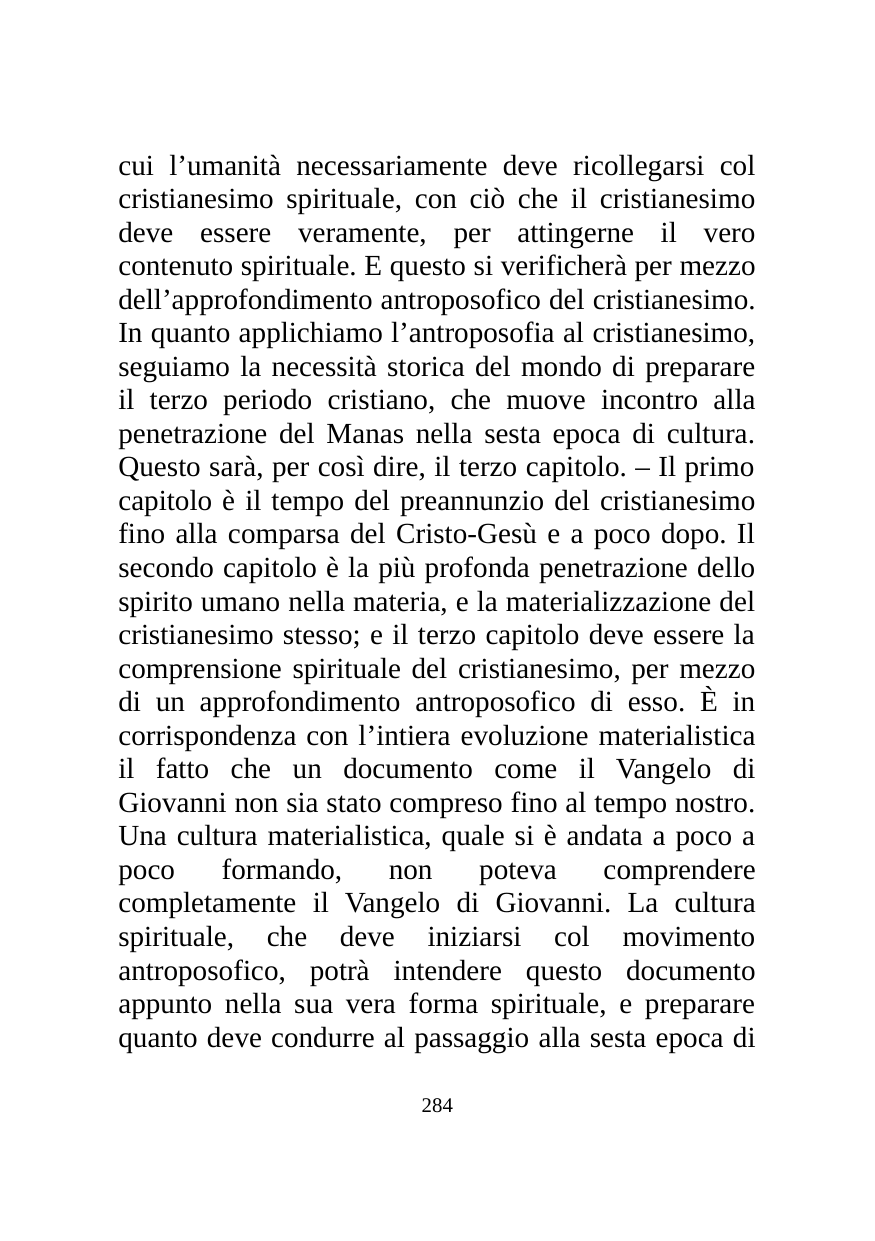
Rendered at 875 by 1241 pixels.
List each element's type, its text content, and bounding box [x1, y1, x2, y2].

text cui l’umanità necessariamente deve ricollegarsi col cristianesimo spirituale, con ciò che il cristianesimo deve essere veramente, per attingerne il vero contenuto spirituale. E questo si verificherà per mezzo dell’approfondimento antroposofico del cristianesimo. In quanto applichiamo l’antroposofia al cristianesimo, seguiamo la necessità storica del mondo di preparare il terzo periodo cristiano, che muove incontro alla penetrazione del Manas nella sesta epoca di cultura. Questo sarà, per così dire, il terzo capitolo. – Il primo capitolo è il tempo del preannunzio del cristianesimo fino alla comparsa del Cristo-Gesù e a poco dopo. Il secondo capitolo è la più profonda penetrazione dello spirito umano nella materia, e la materializzazione del cristianesimo stesso; e il terzo capitolo deve essere la comprensione spirituale del cristianesimo, per mezzo di un approfondimento antroposofico di esso. È in corrispondenza con l’intiera evoluzione materialistica il fatto che un documento come il Vangelo di Giovanni non sia stato compreso fino al tempo nostro. Una cultura materialistica, quale si è andata a poco a poco formando, non poteva comprendere completamente il Vangelo di Giovanni. La cultura spirituale, che deve iniziarsi col movimento antroposofico, potrà intendere questo documento appunto nella sua vera forma spirituale, e preparare quanto deve condurre al passaggio alla sesta epoca di [118, 148, 756, 1053]
